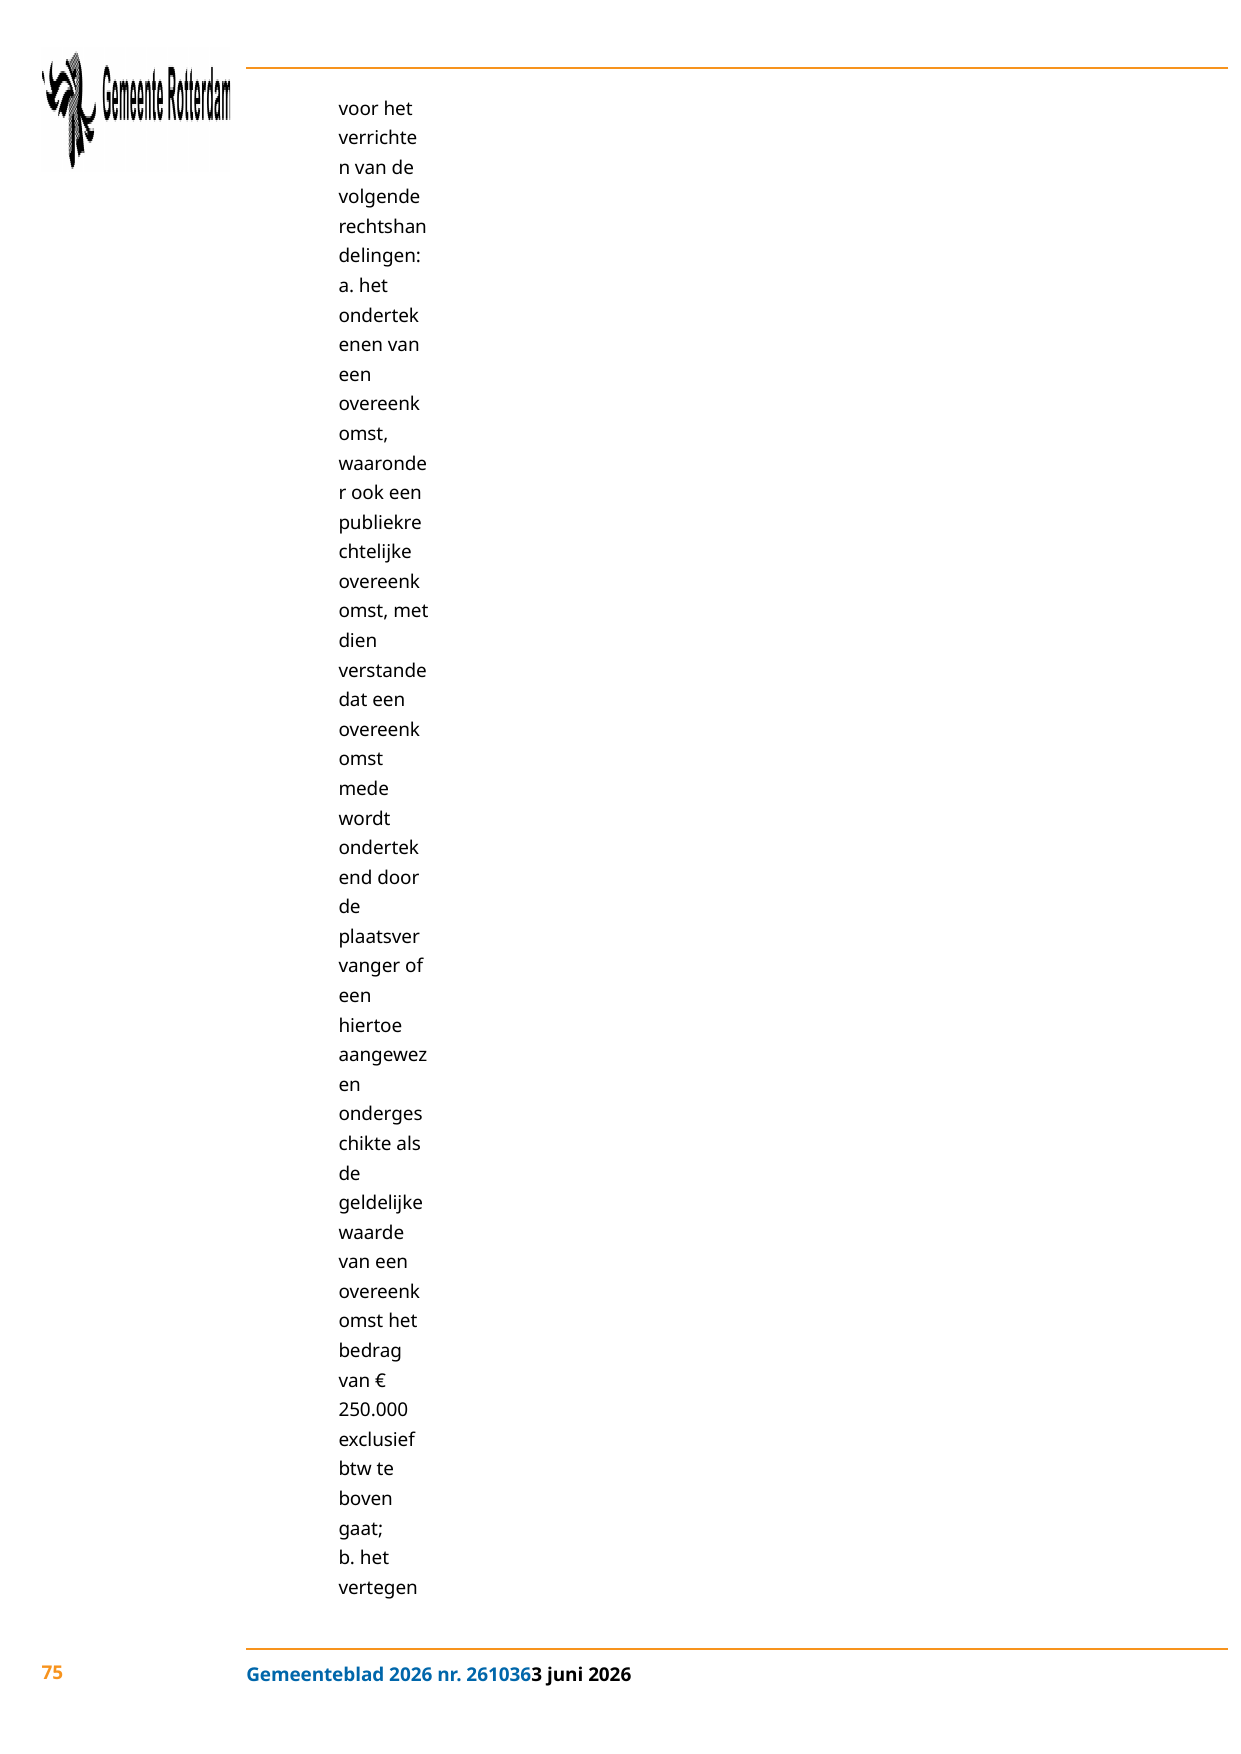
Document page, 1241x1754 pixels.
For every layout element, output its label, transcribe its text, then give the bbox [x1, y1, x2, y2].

table_cell [429, 95, 519, 1600]
table_cell voor het verrichten van de volgende rechtshandelingen: a. het ondertekenen van een overeenkomst, waaronder ook een publiekrechtelijke overeenkomst, met dien verstande dat een overeenkomst mede wordt ondertekend door de plaatsvervanger of een hiertoe aangewezen ondergeschikte als de geldelijke waarde van een overeenkomst het bedrag van € 250.000 exclusief btw te boven gaat; b. het vertegen [338, 95, 429, 1600]
table_cell [971, 95, 1061, 1600]
table_cell [519, 95, 700, 1600]
table_cell [700, 95, 790, 1600]
picture [41, 47, 231, 172]
table_cell [790, 95, 881, 1600]
table_cell [248, 95, 338, 1600]
table_cell [881, 95, 971, 1600]
table_cell [1061, 95, 1152, 1600]
